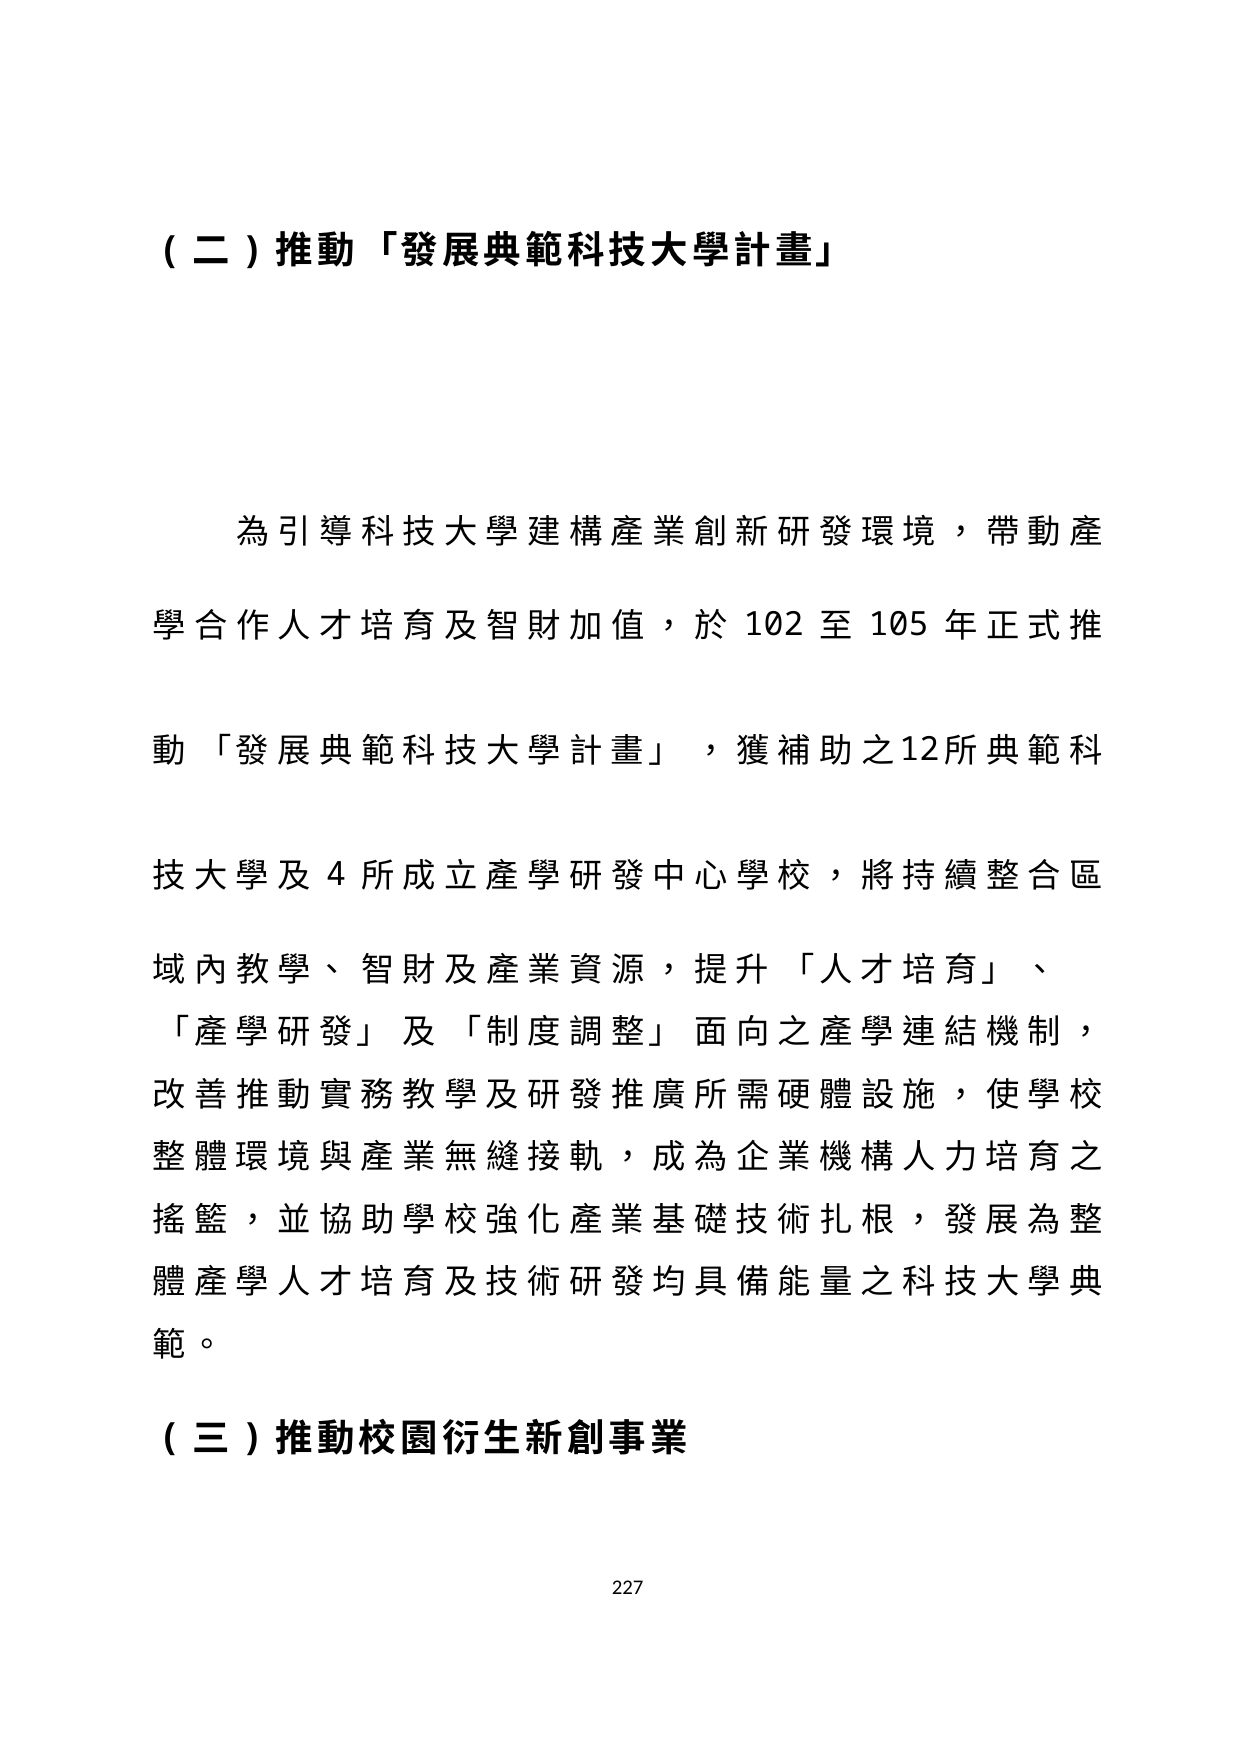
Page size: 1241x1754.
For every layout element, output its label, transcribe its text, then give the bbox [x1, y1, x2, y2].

text (三)推動校園衍生新創事業 [148, 1362, 1107, 1487]
text (二)推動「發展典範科技大學計畫」 [148, 175, 1107, 300]
text 為引導科技大學建構產業創新研發環境，帶動產學合作人才培育及智財加值，於102至105年正式推動「發展典範科技大學計畫」，獲補助之12所典範科技大學及4所成立產學研發中心學校，將持續整合區域內教學、智財及產業資源，提升「人才培育」、「產學研發」及「制度調整」面向之產學連結機制，改善推動實務教學及研發推廣所需硬體設施，使學校整體環境與產業無縫接軌，成為企業機構人力培育之搖籃，並協助學校強化產業基礎技術扎根，發展為整體產學人才培育及技術研發均具備能量之科技大學典範。 [148, 487, 1107, 1362]
